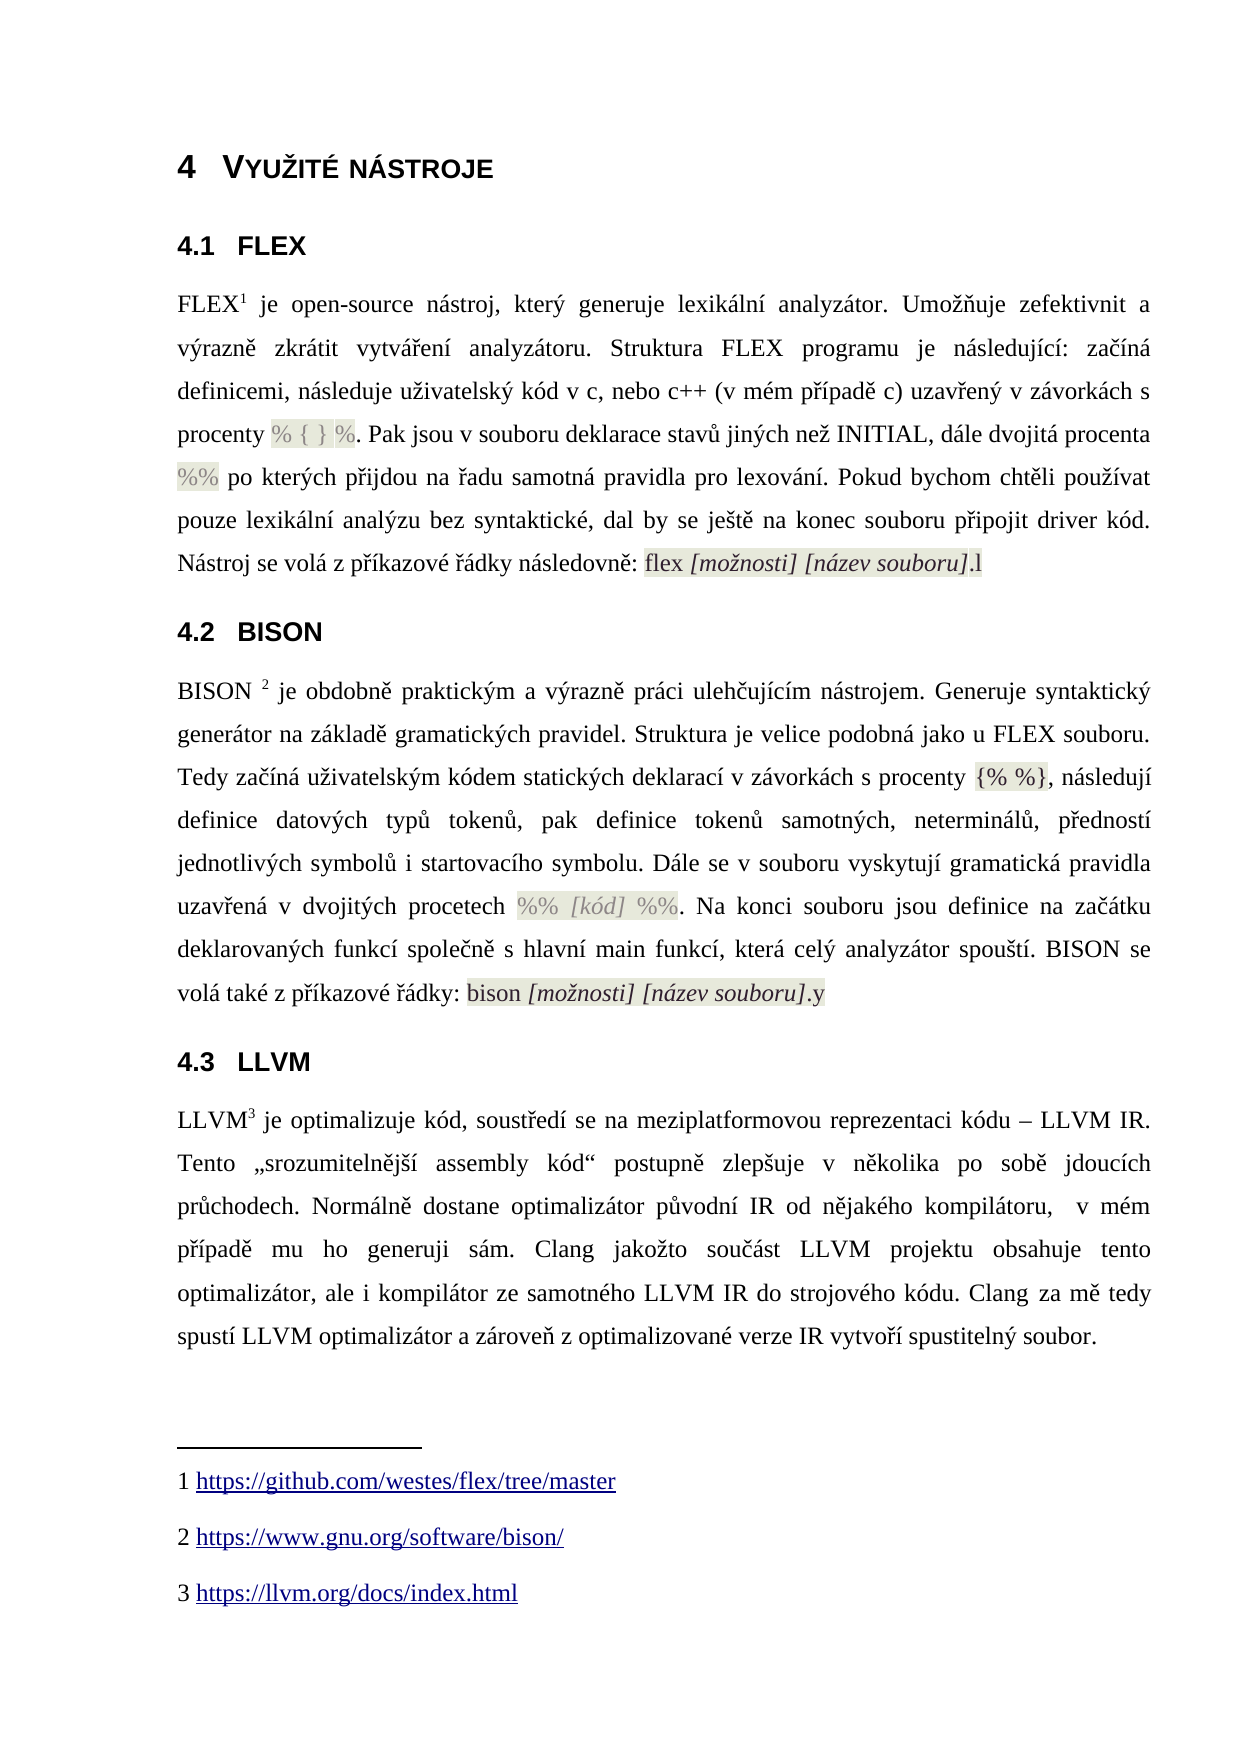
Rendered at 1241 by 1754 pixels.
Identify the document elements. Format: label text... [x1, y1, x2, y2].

text LLVM je optimalizuje kód, soustředí se na meziplatformovou reprezentaci kódu – LLVM IR. Tento „srozumitelnější assembly kód“ postupně zlepšuje v několika po sobě jdoucích průchodech. Normálně dostane optimalizátor původní IR od nějakého kompilátoru, v mém případě mu ho generuji sám. Clang jakožto součást LLVM projektu obsahuje tento optimalizátor, ale i kompilátor ze samotného LLVM IR do strojového kódu. Clang za mě tedy spustí LLVM optimalizátor a zároveň z optimalizované verze IR vytvoří spustitelný soubor. [177, 1105, 1152, 1349]
subtitle FLEX [177, 230, 1152, 261]
subtitle Využité nástroje [177, 148, 1152, 186]
subtitle BISON [177, 616, 1152, 648]
text BISON je obdobně praktickým a výrazně práci ulehčujícím nástrojem. Generuje syntaktický generátor na základě gramatických pravidel. Struktura je velice podobná jako u FLEX souboru. Tedy začíná uživatelským kódem statických deklarací v závorkách s procenty {% %}, následují definice datových typů tokenů, pak definice tokenů samotných, neterminálů, předností jednotlivých symbolů i startovacího symbolu. Dále se v souboru vyskytují gramatická pravidla uzavřená v dvojitých procetech %% [kód] %%. Na konci souboru jsou definice na začátku deklarovaných funkcí společně s hlavní main funkcí, která celý analyzátor spouští. BISON se volá také z příkazové řádky: bison [možnosti] [název souboru].y [177, 676, 1152, 1006]
text FLEX je open-source nástroj, který generuje lexikální analyzátor. Umožňuje zefektivnit a výrazně zkrátit vytváření analyzátoru. Struktura FLEX programu je následující: začíná definicemi, následuje uživatelský kód v c, nebo c++ (v mém případě c) uzavřený v závorkách s procenty % { } %. Pak jsou v souboru deklarace stavů jiných než INITIAL, dále dvojitá procenta %% po kterých přijdou na řadu samotná pravidla pro lexování. Pokud bychom chtěli používat pouze lexikální analýzu bez syntaktické, dal by se ještě na konec souboru připojit driver kód. Nástroj se volá z příkazové řádky následovně: flex [možnosti] [název souboru].l [177, 289, 1152, 577]
subtitle LLVM [177, 1046, 1152, 1077]
text https://llvm.org/docs/index.html [177, 1578, 1152, 1606]
text https://github.com/westes/flex/tree/master [177, 1466, 1152, 1495]
text https://www.gnu.org/software/bison/ [177, 1522, 1152, 1551]
